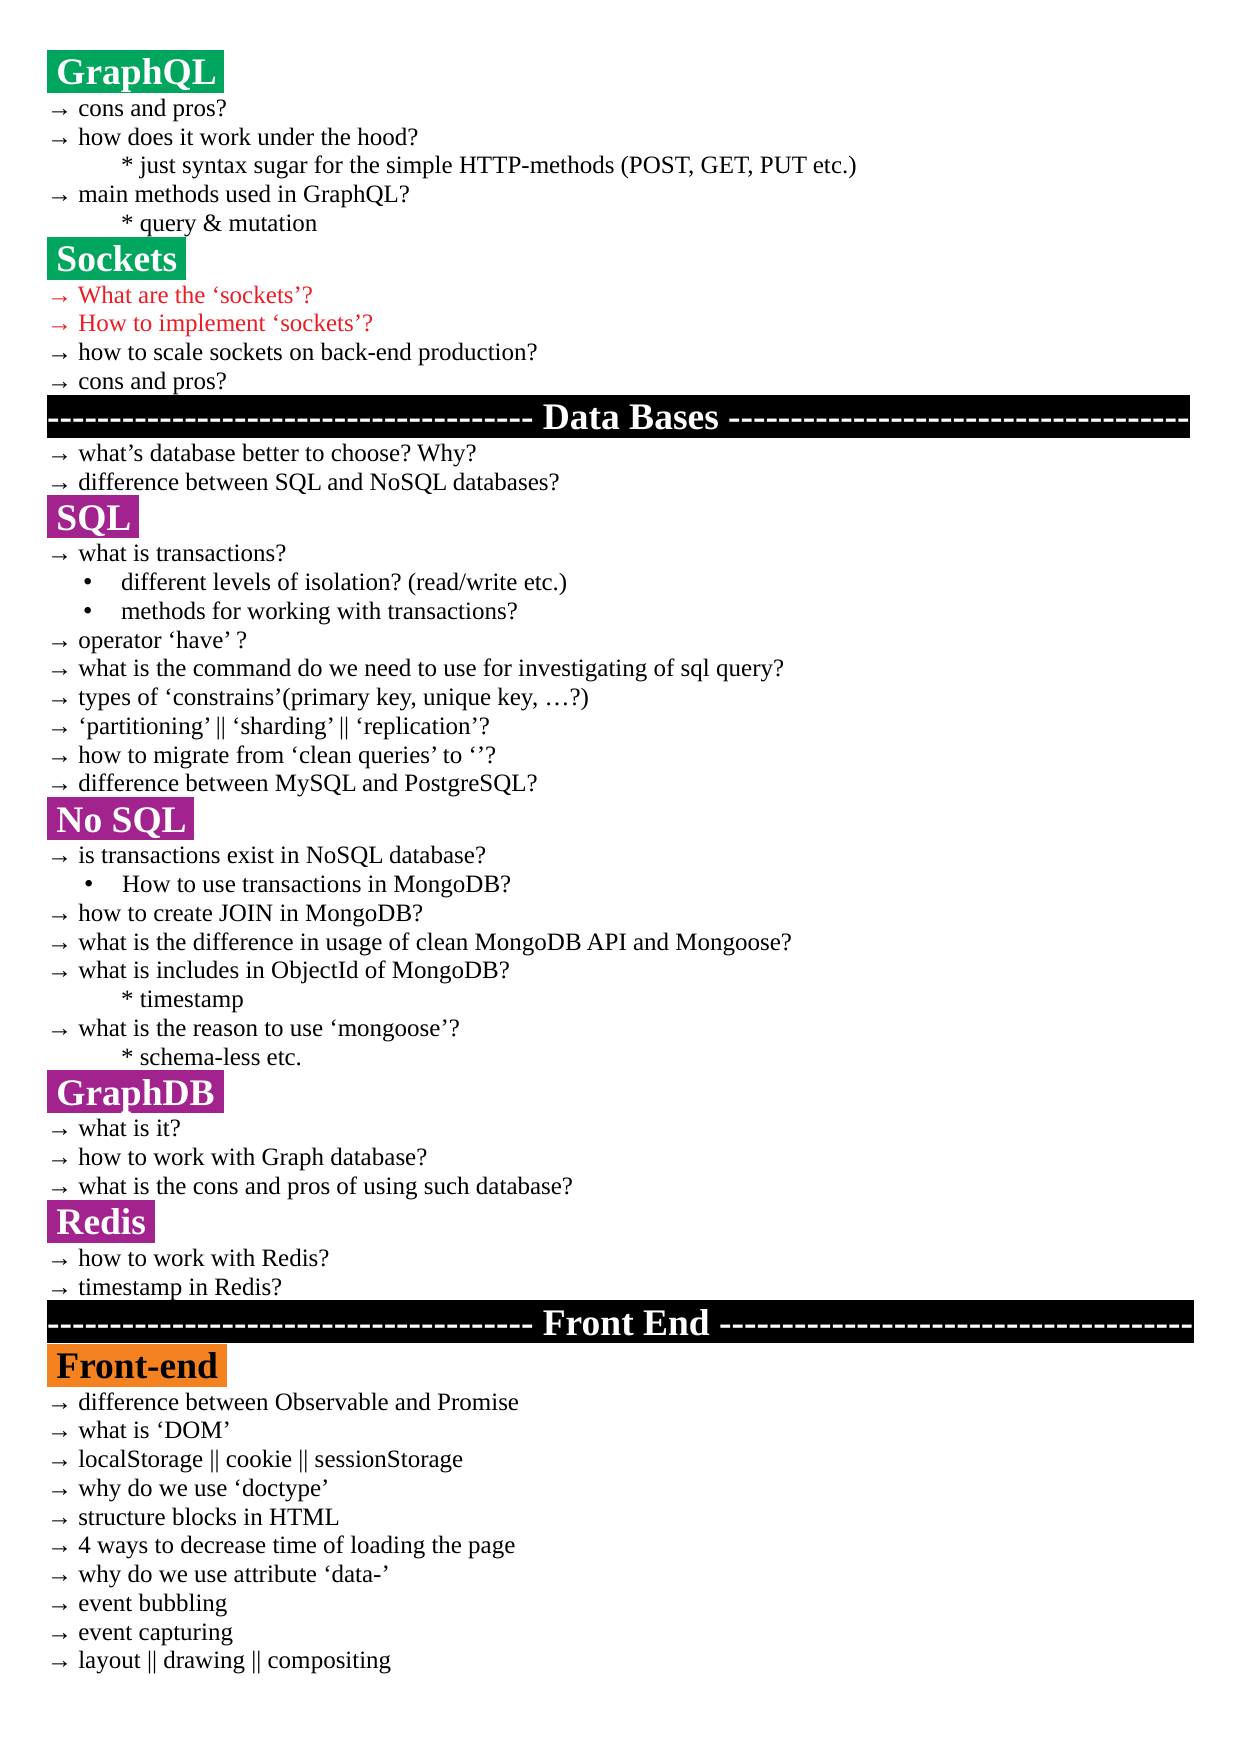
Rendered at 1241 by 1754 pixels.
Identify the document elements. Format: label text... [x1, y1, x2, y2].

text → How to implement ‘sockets’? [47, 308, 1200, 337]
text → how to scale sockets on back-end production? [47, 337, 1200, 366]
text * timestamp [47, 984, 1200, 1013]
text → cons and pros? [47, 366, 1200, 395]
text → difference between MySQL and PostgreSQL? [47, 768, 1200, 797]
text → localStorage || cookie || sessionStorage [47, 1444, 1200, 1473]
text → what is the difference in usage of clean MongoDB API and Mongoose? [47, 927, 1200, 955]
text → main methods used in GraphQL? [47, 179, 1200, 208]
text → what is transactions? [47, 538, 1200, 567]
text → how to work with Graph database? [47, 1142, 1200, 1171]
text → why do we use attribute ‘data-’ [47, 1559, 1200, 1588]
text → how to migrate from ‘clean queries’ to ‘’? [47, 740, 1200, 768]
text SQL [47, 495, 1200, 538]
text Redis [47, 1200, 1200, 1243]
text → types of ‘constrains’(primary key, unique key, …?) [47, 682, 1200, 711]
text GraphDB [47, 1070, 1200, 1113]
text → What are the ‘sockets’? [47, 280, 1200, 308]
text No SQL [47, 797, 1200, 840]
list methods for working with transactions? [83, 596, 1200, 625]
text → layout || drawing || compositing [47, 1645, 1200, 1674]
text → timestamp in Redis? [47, 1272, 1200, 1300]
text * schema-less etc. [47, 1042, 1200, 1070]
text → operator ‘have’ ? [47, 625, 1200, 653]
text GraphQL [47, 50, 1200, 93]
text Sockets [47, 237, 1200, 280]
text Front-end [47, 1343, 1200, 1387]
text → why do we use ‘doctype’ [47, 1473, 1200, 1502]
text --------------------------------------- Data Bases ------------------------------------- [47, 395, 1200, 438]
text → difference between SQL and NoSQL databases? [47, 467, 1200, 495]
text * just syntax sugar for the simple HTTP-methods (POST, GET, PUT etc.) [47, 150, 1200, 179]
text → what is the cons and pros of using such database? [47, 1171, 1200, 1200]
text * query & mutation [47, 208, 1200, 237]
text → what is ‘DOM’ [47, 1415, 1200, 1444]
text → how to work with Redis? [47, 1243, 1200, 1272]
text → how does it work under the hood? [47, 122, 1200, 150]
text → what is includes in ObjectId of MongoDB? [47, 955, 1200, 984]
list How to use transactions in MongoDB? [84, 869, 1200, 898]
text → what is the reason to use ‘mongoose’? [47, 1013, 1200, 1042]
text → cons and pros? [47, 93, 1200, 122]
list different levels of isolation? (read/write etc.) [83, 567, 1200, 596]
text → event capturing [47, 1617, 1200, 1645]
text → ‘partitioning’ || ‘sharding’ || ‘replication’? [47, 711, 1200, 740]
text → event bubbling [47, 1588, 1200, 1617]
text → structure blocks in HTML [47, 1502, 1200, 1530]
text → what is it? [47, 1113, 1200, 1142]
text → what is the command do we need to use for investigating of sql query? [47, 653, 1200, 682]
text --------------------------------------- Front End -------------------------------------- [47, 1300, 1200, 1343]
text → is transactions exist in NoSQL database? [47, 840, 1200, 869]
text → 4 ways to decrease time of loading the page [47, 1530, 1200, 1559]
text → what’s database better to choose? Why? [47, 438, 1200, 467]
text → difference between Observable and Promise [47, 1387, 1200, 1415]
text → how to create JOIN in MongoDB? [47, 898, 1200, 927]
